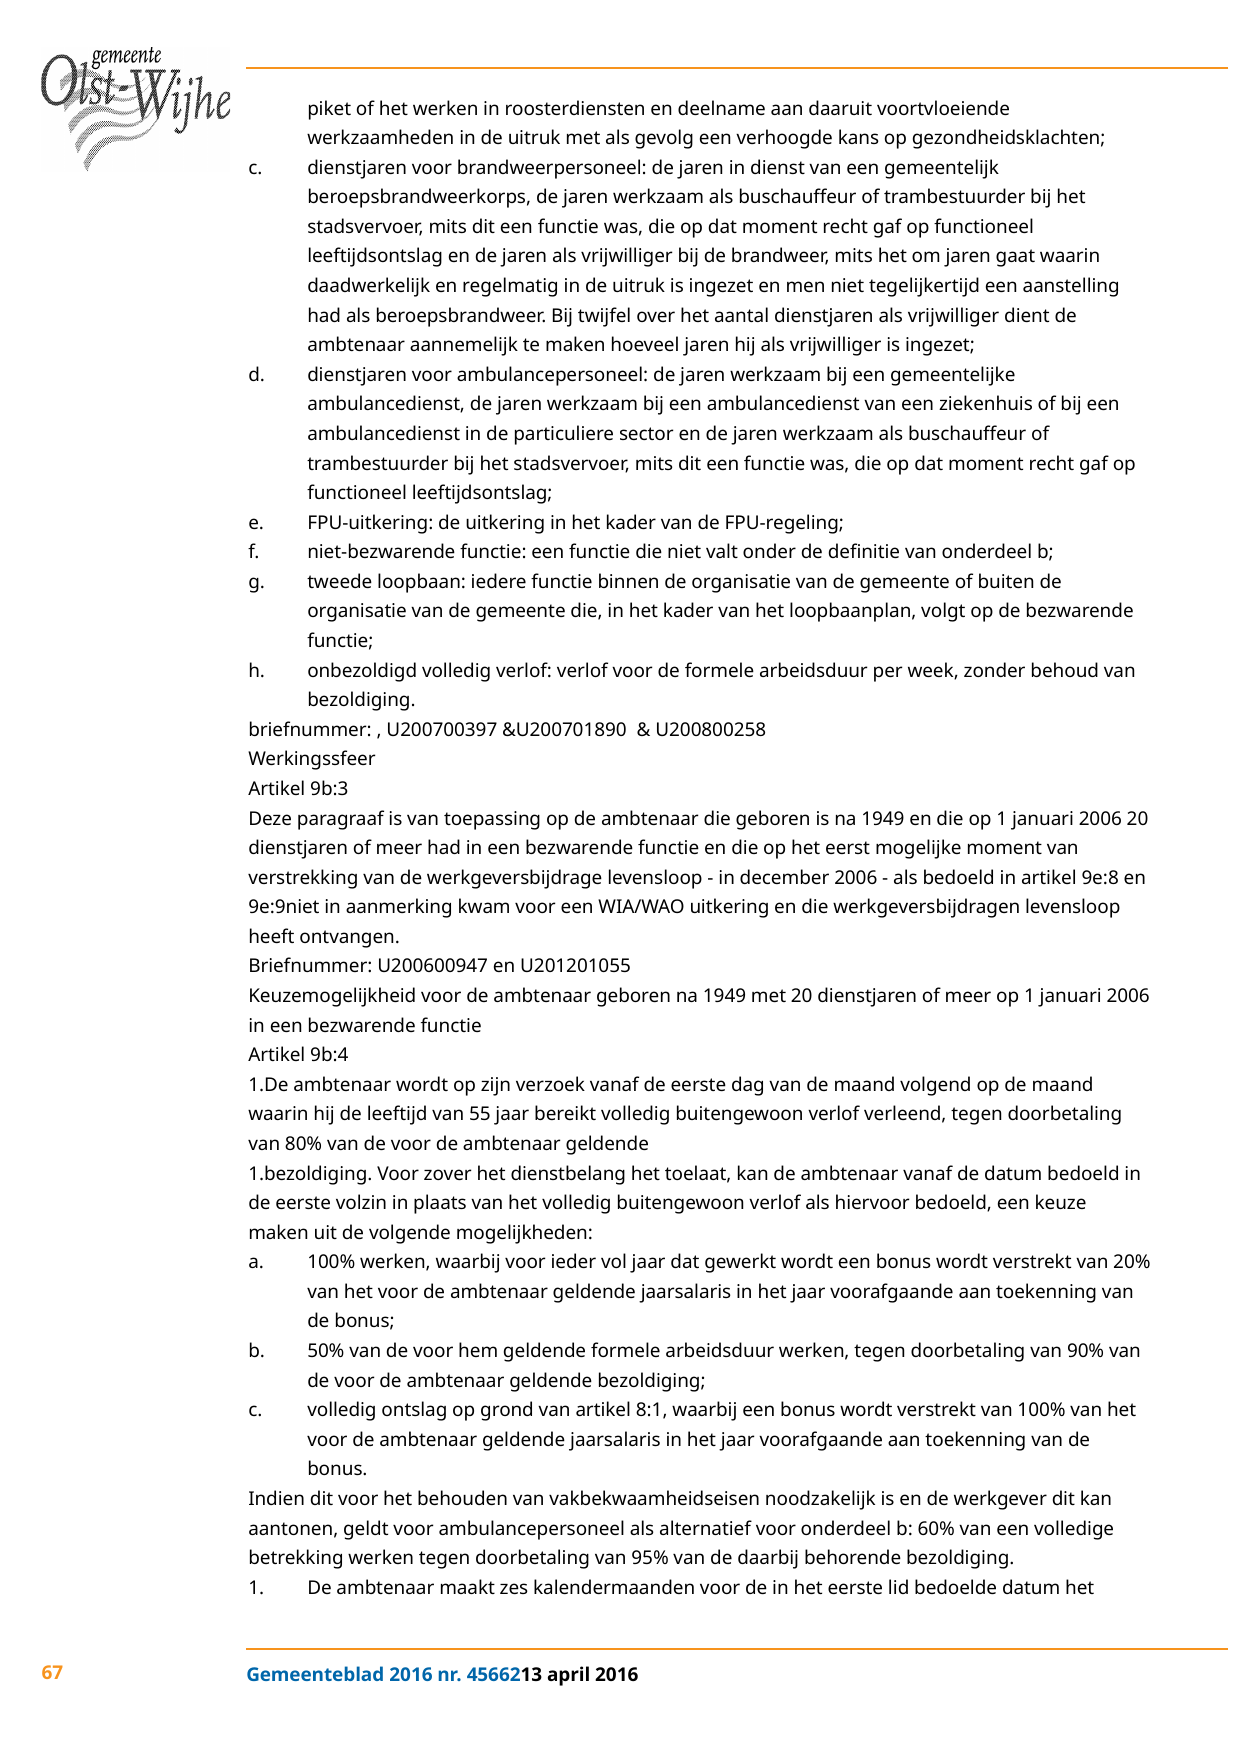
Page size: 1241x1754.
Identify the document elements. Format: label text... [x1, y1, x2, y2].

list 100% werken, waarbij voor ieder vol jaar dat gewerkt wordt een bonus wordt verstrekt van 20% van het voor de ambtenaar geldende jaarsalaris in het jaar voorafgaande aan toekenning van de bonus; [248, 1248, 1152, 1333]
text 1.De ambtenaar wordt op zijn verzoek vanaf de eerste dag van de maand volgend op de maand waarin hij de leeftijd van 55 jaar bereikt volledig buitengewoon verlof verleend, tegen doorbetaling van 80% van de voor de ambtenaar geldende [248, 1071, 1152, 1156]
text Artikel 9b:4 [248, 1041, 1152, 1067]
text Artikel 9b:3 [248, 775, 1152, 801]
text Briefnummer: U200600947 en U201201055 [248, 953, 1152, 978]
text Deze paragraaf is van toepassing op de ambtenaar die geboren is na 1949 en die op 1 januari 2006 20 dienstjaren of meer had in een bezwarende functie en die op het eerst mogelijke moment van verstrekking van de werkgeversbijdrage levensloop - in december 2006 - als bedoeld in artikel 9e:8 en 9e:9niet in aanmerking kwam voor een WIA/WAO uitkering en die werkgeversbijdragen levensloop heeft ontvangen. [248, 805, 1152, 949]
list FPU-uitkering: de uitkering in het kader van de FPU-regeling; [248, 509, 1152, 535]
list onbezoldigd volledig verlof: verlof voor de formele arbeidsduur per week, zonder behoud van bezoldiging. [248, 657, 1152, 712]
text 1.bezoldiging. Voor zover het dienstbelang het toelaat, kan de ambtenaar vanaf de datum bedoeld in de eerste volzin in plaats van het volledig buitengewoon verlof als hiervoor bedoeld, een keuze maken uit de volgende mogelijkheden: [248, 1160, 1152, 1245]
list De ambtenaar maakt zes kalendermaanden voor de in het eerste lid bedoelde datum het [248, 1574, 1152, 1600]
list 50% van de voor hem geldende formele arbeidsduur werken, tegen doorbetaling van 90% van de voor de ambtenaar geldende bezoldiging; [248, 1337, 1152, 1393]
text briefnummer: , U200700397 &U200701890 & U200800258 [248, 716, 1152, 742]
text Keuzemogelijkheid voor de ambtenaar geboren na 1949 met 20 dienstjaren of meer op 1 januari 2006 in een bezwarende functie [248, 982, 1152, 1038]
list piket of het werken in roosterdiensten en deelname aan daaruit voortvloeiende werkzaamheden in de uitruk met als gevolg een verhoogde kans op gezondheidsklachten; [248, 95, 1152, 150]
list dienstjaren voor ambulancepersoneel: de jaren werkzaam bij een gemeentelijke ambulancedienst, de jaren werkzaam bij een ambulancedienst van een ziekenhuis of bij een ambulancedienst in de particuliere sector en de jaren werkzaam als buschauffeur of trambestuurder bij het stadsvervoer, mits dit een functie was, die op dat moment recht gaf op functioneel leeftijdsontslag; [248, 361, 1152, 505]
picture [41, 47, 231, 172]
list tweede loopbaan: iedere functie binnen de organisatie van de gemeente of buiten de organisatie van de gemeente die, in het kader van het loopbaanplan, volgt op de bezwarende functie; [248, 568, 1152, 653]
list volledig ontslag op grond van artikel 8:1, waarbij een bonus wordt verstrekt van 100% van het voor de ambtenaar geldende jaarsalaris in het jaar voorafgaande aan toekenning van de bonus. [248, 1396, 1152, 1481]
list niet-bezwarende functie: een functie die niet valt onder de definitie van onderdeel b; [248, 538, 1152, 564]
text Werkingssfeer [248, 746, 1152, 771]
list dienstjaren voor brandweerpersoneel: de jaren in dienst van een gemeentelijk beroepsbrandweerkorps, de jaren werkzaam als buschauffeur of trambestuurder bij het stadsvervoer, mits dit een functie was, die op dat moment recht gaf op functioneel leeftijdsontslag en de jaren als vrijwilliger bij de brandweer, mits het om jaren gaat waarin daadwerkelijk en regelmatig in de uitruk is ingezet en men niet tegelijkertijd een aanstelling had als beroepsbrandweer. Bij twijfel over het aantal dienstjaren als vrijwilliger dient de ambtenaar aannemelijk te maken hoeveel jaren hij als vrijwilliger is ingezet; [248, 154, 1152, 357]
text Indien dit voor het behouden van vakbekwaamheidseisen noodzakelijk is en de werkgever dit kan aantonen, geldt voor ambulancepersoneel als alternatief voor onderdeel b: 60% van een volledige betrekking werken tegen doorbetaling van 95% van de daarbij behorende bezoldiging. [248, 1485, 1152, 1570]
